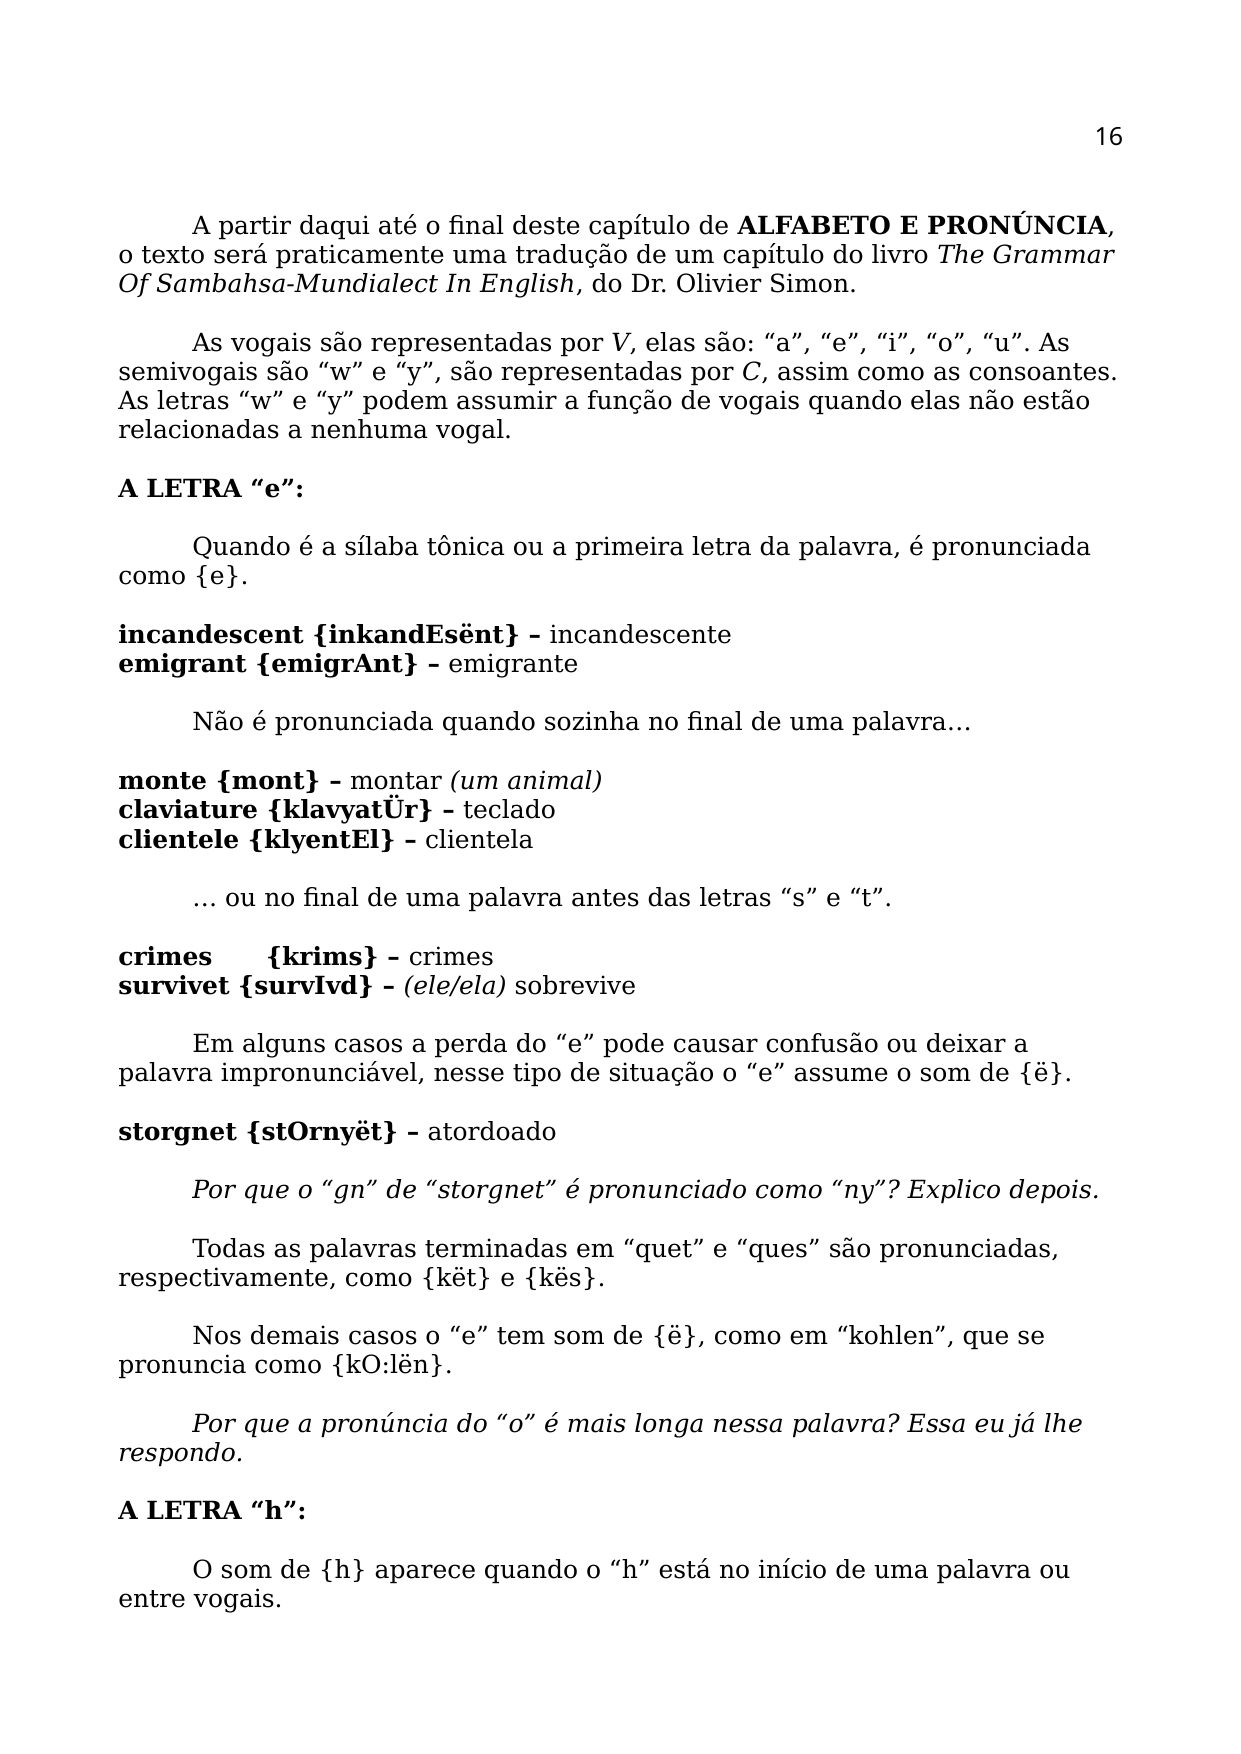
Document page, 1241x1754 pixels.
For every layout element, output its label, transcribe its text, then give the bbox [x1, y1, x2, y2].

text As vogais são representadas por V, elas são: “a”, “e”, “i”, “o”, “u”. As semivogais são “w” e “y”, são representadas por C, assim como as consoantes. As letras “w” e “y” podem assumir a função de vogais quando elas não estão relacionadas a nenhuma vogal. [118, 328, 1123, 444]
text emigrant {emigrAnt} – emigrante [118, 649, 1123, 678]
text storgnet {stOrnyët} – atordoado [118, 1117, 1123, 1146]
text O som de {h} aparece quando o “h” está no início de uma palavra ou entre vogais. [118, 1555, 1123, 1613]
text Todas as palavras terminadas em “quet” e “ques” são pronunciadas, respectivamente, como {kët} e {kës}. [118, 1234, 1123, 1292]
text Em alguns casos a perda do “e” pode causar confusão ou deixar a palavra impronunciável, nesse tipo de situação o “e” assume o som de {ë}. [118, 1029, 1123, 1088]
text Quando é a sílaba tônica ou a primeira letra da palavra, é pronunciada como {e}. [118, 532, 1123, 590]
text Por que a pronúncia do “o” é mais longa nessa palavra? Essa eu já lhe respondo. [118, 1409, 1123, 1467]
text monte {mont} – montar (um animal) [118, 766, 1123, 795]
text crimes {krims} – crimes [118, 941, 1123, 971]
text … ou no final de uma palavra antes das letras “s” e “t”. [118, 883, 1123, 912]
text incandescent {inkandEsënt} – incandescente [118, 619, 1123, 649]
text survivet {survIvd} – (ele/ela) sobrevive [118, 971, 1123, 1000]
text Nos demais casos o “e” tem som de {ë}, como em “kohlen”, que se pronuncia como {kO:lën}. [118, 1321, 1123, 1379]
text clientele {klyentEl} – clientela [118, 824, 1123, 854]
text Por que o “gn” de “storgnet” é pronunciado como “ny”? Explico depois. [118, 1175, 1123, 1204]
text Não é pronunciada quando sozinha no final de uma palavra… [118, 707, 1123, 737]
subtitle A LETRA “h”: [118, 1496, 1123, 1526]
text A partir daqui até o final deste capítulo de ALFABETO E PRONÚNCIA, o texto será praticamente uma tradução de um capítulo do livro The Grammar Of Sambahsa-Mundialect In English, do Dr. Olivier Simon. [118, 211, 1123, 298]
subtitle A LETRA “e”: [118, 473, 1123, 503]
text claviature {klavyatÜr} – teclado [118, 795, 1123, 824]
